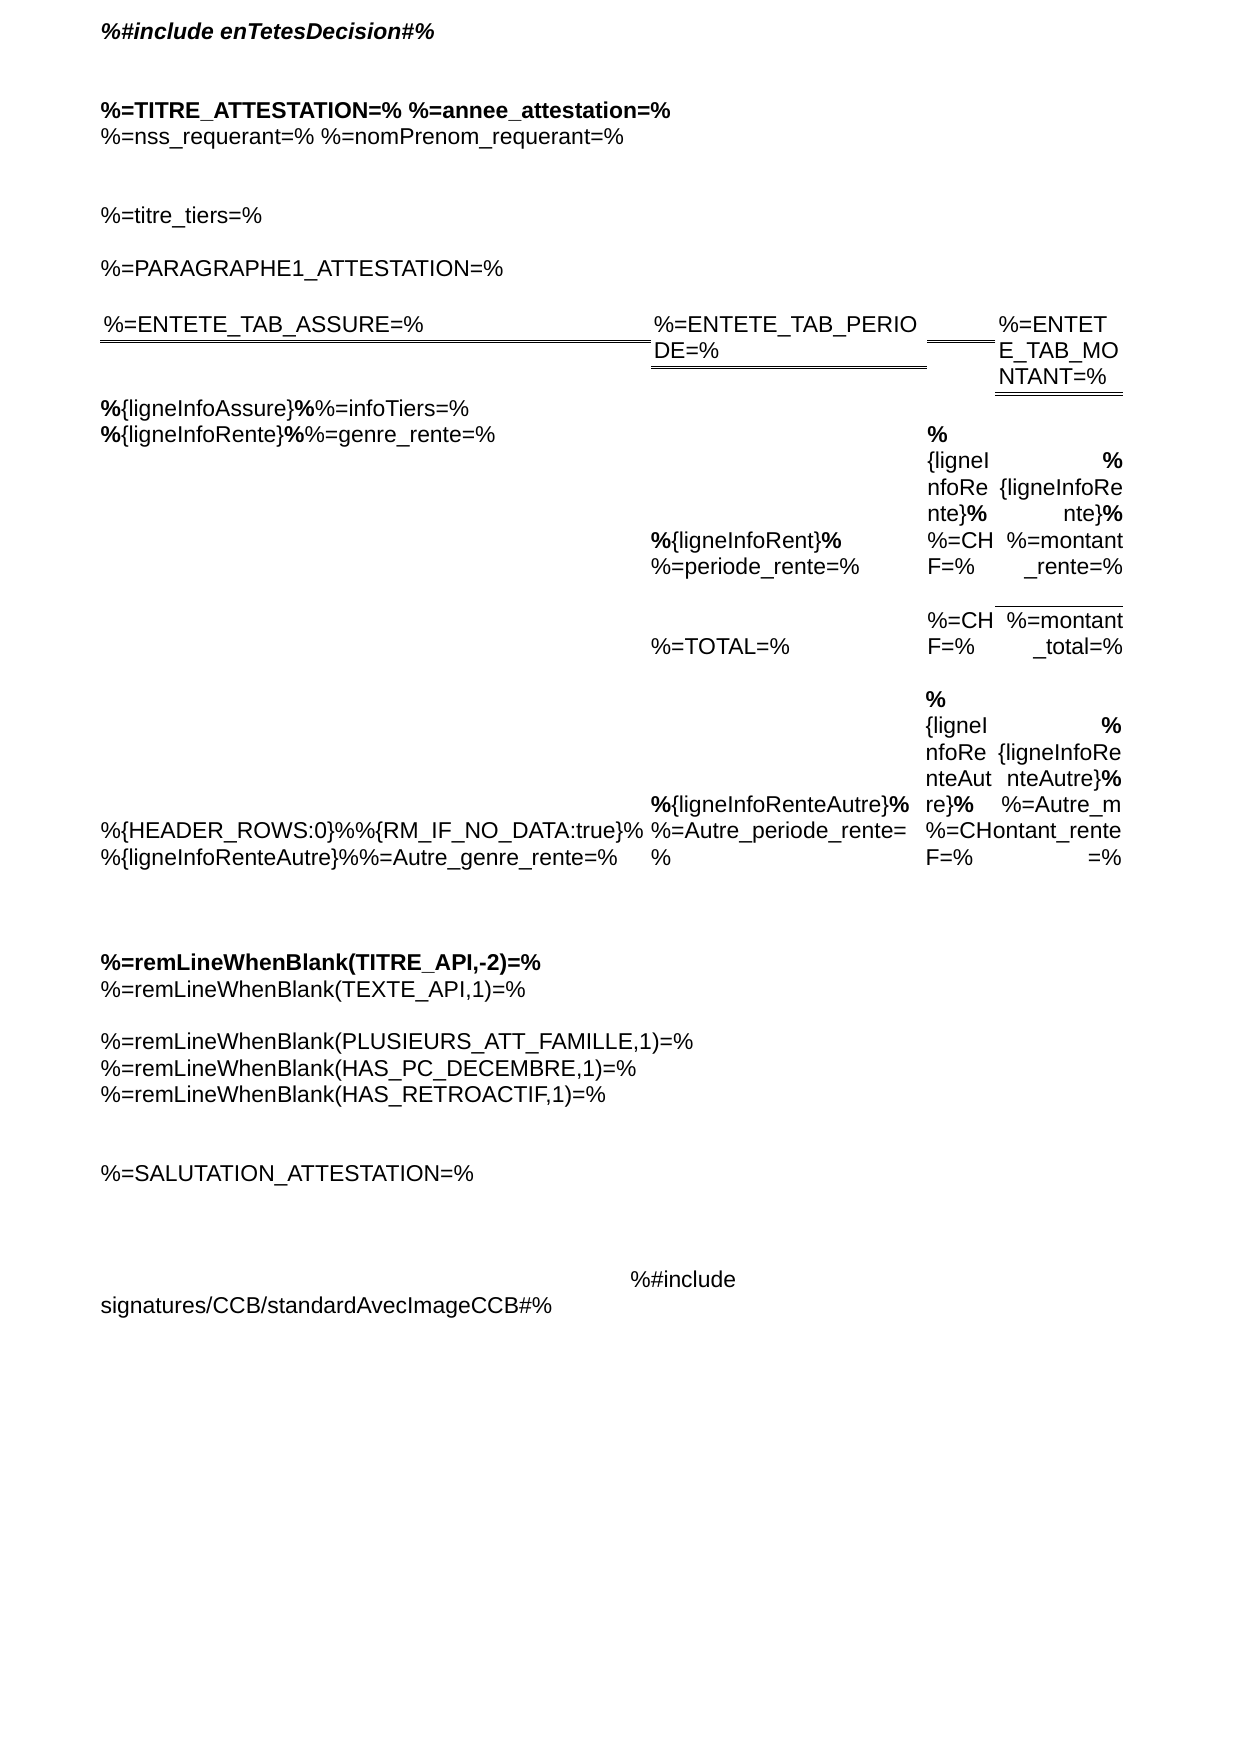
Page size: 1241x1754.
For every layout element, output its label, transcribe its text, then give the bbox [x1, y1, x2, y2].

text %#include enTetesDecision#% [100, 18, 1122, 44]
table_header %=ENTETE_TAB_MONTANT=% [995, 308, 1123, 392]
text %=nss_requerant=% %=nomPrenom_requerant=% [100, 123, 1122, 149]
table_cell %{ligneInfoRente}%%=montant_rente=% [995, 421, 1123, 579]
table_header [100, 343, 651, 395]
text %=titre_tiers=% [100, 202, 1122, 228]
text %=remLineWhenBlank(TITRE_API,-2)=% [100, 949, 1122, 976]
table_cell %{ligneInfoRente}%%=CHF=% [927, 421, 995, 579]
text %=remLineWhenBlank(TEXTE_API,1)=% [100, 976, 1122, 1002]
table_header %=ENTETE_TAB_PERIODE=% [651, 308, 927, 366]
table_cell %{ligneInfoAssure}%%=infoTiers=% [100, 395, 651, 421]
table_header %{ligneInfoRenteAutre}%%=CHF=% [925, 686, 992, 870]
text %#include signatures/CCB/standardAvecImageCCB#% [100, 1266, 1122, 1318]
table_header [651, 369, 927, 395]
table_cell %{ligneInfoRente}%%=genre_rente=% [100, 421, 651, 579]
table_header %=ENTETE_TAB_ASSURE=% [100, 308, 651, 340]
text %=TITRE_ATTESTATION=% %=annee_attestation=% [100, 97, 1122, 123]
table_header [927, 343, 995, 395]
table_cell %{ligneInfoRent}%%=periode_rente=% [651, 421, 927, 579]
table_header %{ligneInfoRenteAutre}%%=Autre_montant_rente=% [992, 686, 1123, 870]
text %=remLineWhenBlank(PLUSIEURS_ATT_FAMILLE,1)=% [100, 1028, 1122, 1055]
table_cell [927, 395, 995, 421]
table_header %=CHF=% [927, 606, 995, 659]
text %=PARAGRAPHE1_ATTESTATION=% [100, 255, 1122, 281]
table_header %=montant_total=% [995, 607, 1123, 659]
table_header [100, 1318, 552, 1356]
table_header %{HEADER_ROWS:0}%%{RM_IF_NO_DATA:true}%%{ligneInfoRenteAutre}%%=Autre_genre_rente=% [100, 686, 651, 870]
table_cell [651, 395, 927, 421]
text %=SALUTATION_ATTESTATION=% [100, 1160, 1122, 1186]
table_header %{ligneInfoRenteAutre}%%=Autre_periode_rente=% [651, 686, 925, 870]
table_header [552, 1318, 1123, 1356]
text %=remLineWhenBlank(HAS_RETROACTIF,1)=% [100, 1081, 1122, 1107]
text %=remLineWhenBlank(HAS_PC_DECEMBRE,1)=% [100, 1055, 1122, 1081]
table_header [927, 308, 995, 340]
table_cell [995, 396, 1123, 421]
table_header [100, 606, 651, 659]
table_header %=TOTAL=% [651, 606, 927, 659]
